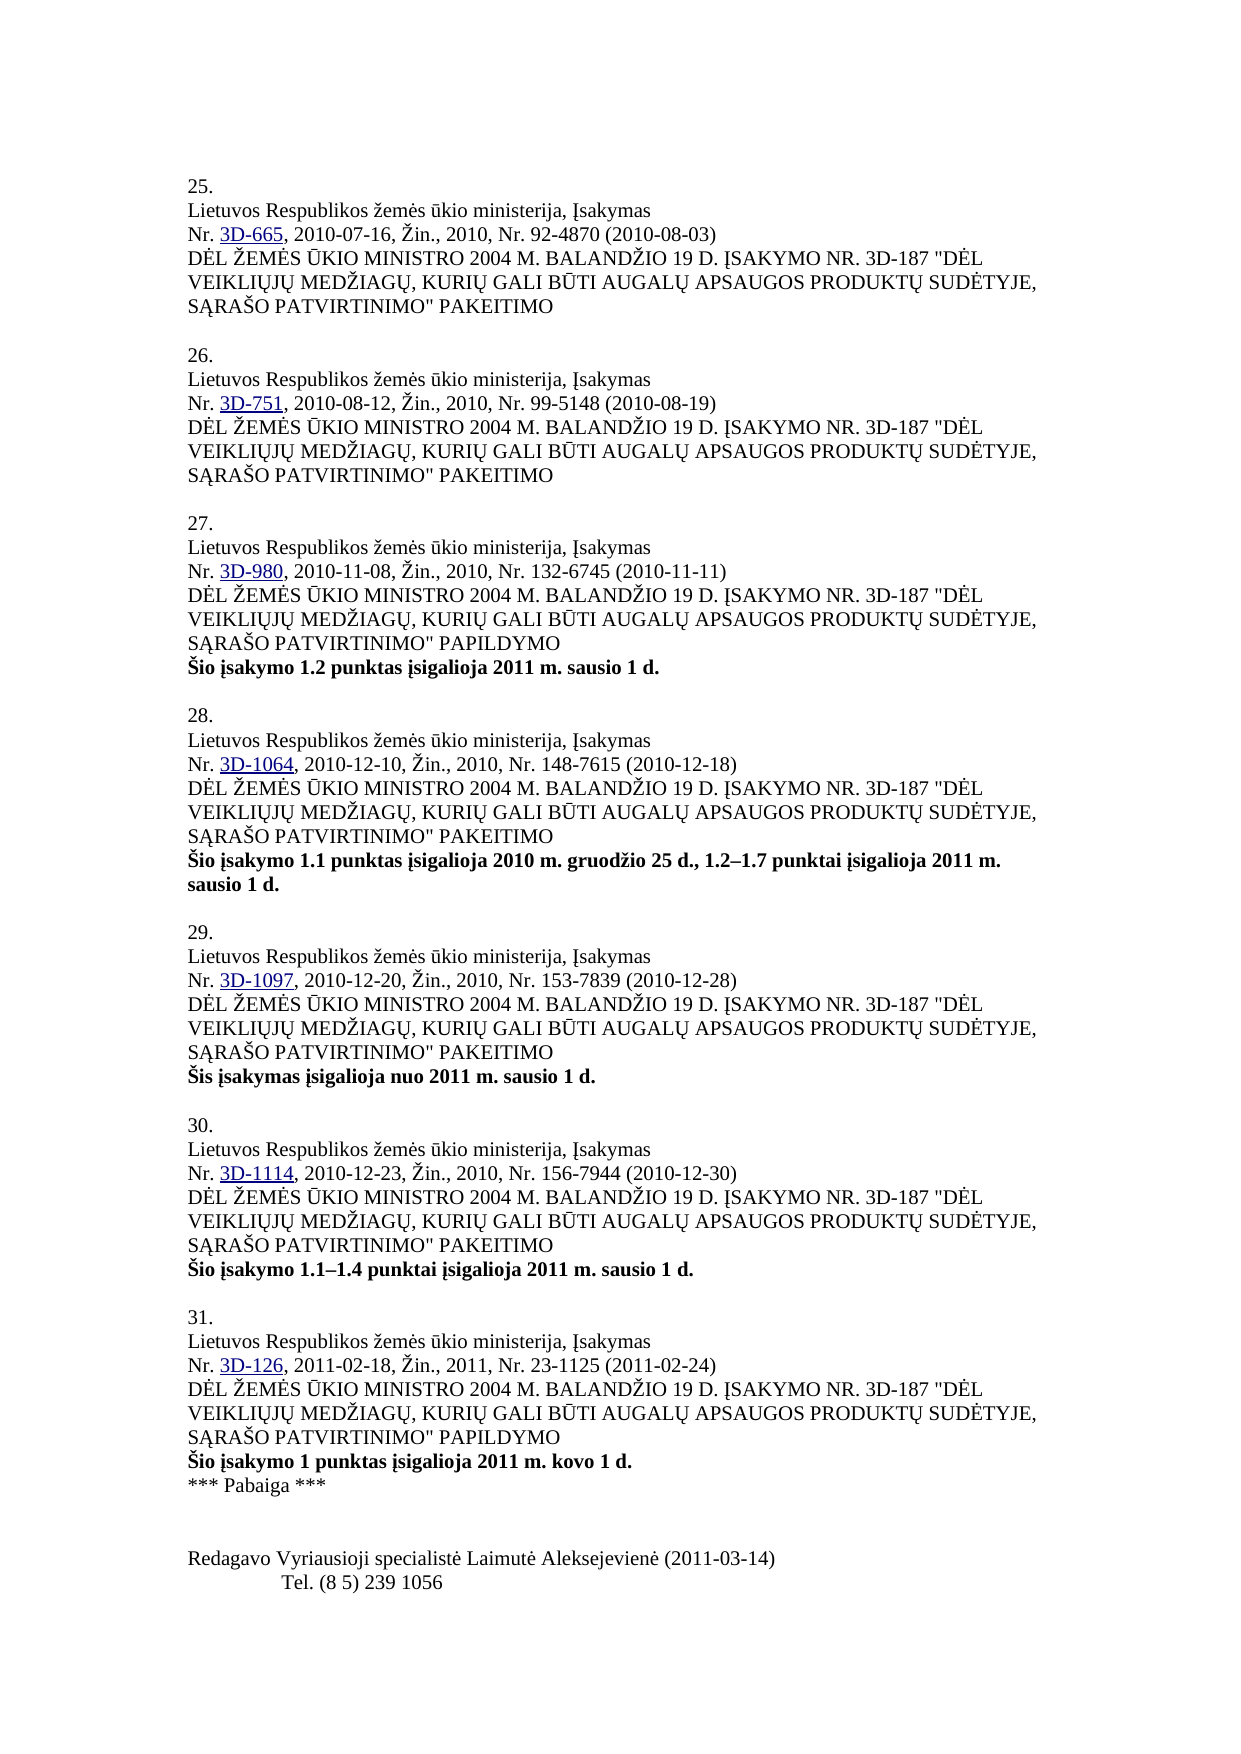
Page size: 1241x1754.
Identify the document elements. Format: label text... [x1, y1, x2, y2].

text 30. [187, 1112, 1053, 1137]
text Šis įsakymas įsigalioja nuo 2011 m. sausio 1 d. [187, 1064, 1053, 1088]
text Nr. 3D-1064, 2010-12-10, Žin., 2010, Nr. 148-7615 (2010-12-18) [187, 752, 1053, 776]
text Šio įsakymo 1.1–1.4 punktai įsigalioja 2011 m. sausio 1 d. [187, 1257, 1053, 1281]
text 26. [187, 342, 1053, 367]
text DĖL ŽEMĖS ŪKIO MINISTRO 2004 M. BALANDŽIO 19 D. ĮSAKYMO NR. 3D-187 "DĖL VEIKLIŲJŲ MEDŽIAGŲ, KURIŲ GALI BŪTI AUGALŲ APSAUGOS PRODUKTŲ SUDĖTYJE, SĄRAŠO PATVIRTINIMO" PAKEITIMO [187, 992, 1053, 1064]
text Tel. (8 5) 239 1056 [187, 1570, 1053, 1594]
text DĖL ŽEMĖS ŪKIO MINISTRO 2004 M. BALANDŽIO 19 D. ĮSAKYMO NR. 3D-187 "DĖL VEIKLIŲJŲ MEDŽIAGŲ, KURIŲ GALI BŪTI AUGALŲ APSAUGOS PRODUKTŲ SUDĖTYJE, SĄRAŠO PATVIRTINIMO" PAKEITIMO [187, 246, 1053, 318]
text 25. [187, 174, 1053, 198]
text Nr. 3D-1097, 2010-12-20, Žin., 2010, Nr. 153-7839 (2010-12-28) [187, 968, 1053, 992]
text Lietuvos Respublikos žemės ūkio ministerija, Įsakymas [187, 535, 1053, 559]
text Lietuvos Respublikos žemės ūkio ministerija, Įsakymas [187, 1137, 1053, 1161]
text Nr. 3D-126, 2011-02-18, Žin., 2011, Nr. 23-1125 (2011-02-24) [187, 1353, 1053, 1377]
text 29. [187, 920, 1053, 944]
text Šio įsakymo 1 punktas įsigalioja 2011 m. kovo 1 d. [187, 1449, 1053, 1473]
text DĖL ŽEMĖS ŪKIO MINISTRO 2004 M. BALANDŽIO 19 D. ĮSAKYMO NR. 3D-187 "DĖL VEIKLIŲJŲ MEDŽIAGŲ, KURIŲ GALI BŪTI AUGALŲ APSAUGOS PRODUKTŲ SUDĖTYJE, SĄRAŠO PATVIRTINIMO" PAKEITIMO [187, 776, 1053, 848]
text 31. [187, 1305, 1053, 1329]
text Šio įsakymo 1.1 punktas įsigalioja 2010 m. gruodžio 25 d., 1.2–1.7 punktai įsigalioja 2011 m. sausio 1 d. [187, 848, 1053, 896]
text DĖL ŽEMĖS ŪKIO MINISTRO 2004 M. BALANDŽIO 19 D. ĮSAKYMO NR. 3D-187 "DĖL VEIKLIŲJŲ MEDŽIAGŲ, KURIŲ GALI BŪTI AUGALŲ APSAUGOS PRODUKTŲ SUDĖTYJE, SĄRAŠO PATVIRTINIMO" PAPILDYMO [187, 1377, 1053, 1449]
text Nr. 3D-751, 2010-08-12, Žin., 2010, Nr. 99-5148 (2010-08-19) [187, 391, 1053, 415]
text Lietuvos Respublikos žemės ūkio ministerija, Įsakymas [187, 367, 1053, 391]
text Lietuvos Respublikos žemės ūkio ministerija, Įsakymas [187, 1329, 1053, 1353]
text *** Pabaiga *** [187, 1473, 1053, 1497]
text Nr. 3D-665, 2010-07-16, Žin., 2010, Nr. 92-4870 (2010-08-03) [187, 222, 1053, 246]
text Nr. 3D-980, 2010-11-08, Žin., 2010, Nr. 132-6745 (2010-11-11) [187, 559, 1053, 583]
text Redagavo Vyriausioji specialistė Laimutė Aleksejevienė (2011-03-14) [187, 1546, 1053, 1570]
text Šio įsakymo 1.2 punktas įsigalioja 2011 m. sausio 1 d. [187, 655, 1053, 679]
text Lietuvos Respublikos žemės ūkio ministerija, Įsakymas [187, 198, 1053, 222]
text 28. [187, 703, 1053, 727]
text Lietuvos Respublikos žemės ūkio ministerija, Įsakymas [187, 727, 1053, 752]
text Lietuvos Respublikos žemės ūkio ministerija, Įsakymas [187, 944, 1053, 968]
text DĖL ŽEMĖS ŪKIO MINISTRO 2004 M. BALANDŽIO 19 D. ĮSAKYMO NR. 3D-187 "DĖL VEIKLIŲJŲ MEDŽIAGŲ, KURIŲ GALI BŪTI AUGALŲ APSAUGOS PRODUKTŲ SUDĖTYJE, SĄRAŠO PATVIRTINIMO" PAKEITIMO [187, 1185, 1053, 1257]
text 27. [187, 511, 1053, 535]
text DĖL ŽEMĖS ŪKIO MINISTRO 2004 M. BALANDŽIO 19 D. ĮSAKYMO NR. 3D-187 "DĖL VEIKLIŲJŲ MEDŽIAGŲ, KURIŲ GALI BŪTI AUGALŲ APSAUGOS PRODUKTŲ SUDĖTYJE, SĄRAŠO PATVIRTINIMO" PAPILDYMO [187, 583, 1053, 655]
text Nr. 3D-1114, 2010-12-23, Žin., 2010, Nr. 156-7944 (2010-12-30) [187, 1161, 1053, 1185]
text DĖL ŽEMĖS ŪKIO MINISTRO 2004 M. BALANDŽIO 19 D. ĮSAKYMO NR. 3D-187 "DĖL VEIKLIŲJŲ MEDŽIAGŲ, KURIŲ GALI BŪTI AUGALŲ APSAUGOS PRODUKTŲ SUDĖTYJE, SĄRAŠO PATVIRTINIMO" PAKEITIMO [187, 415, 1053, 487]
